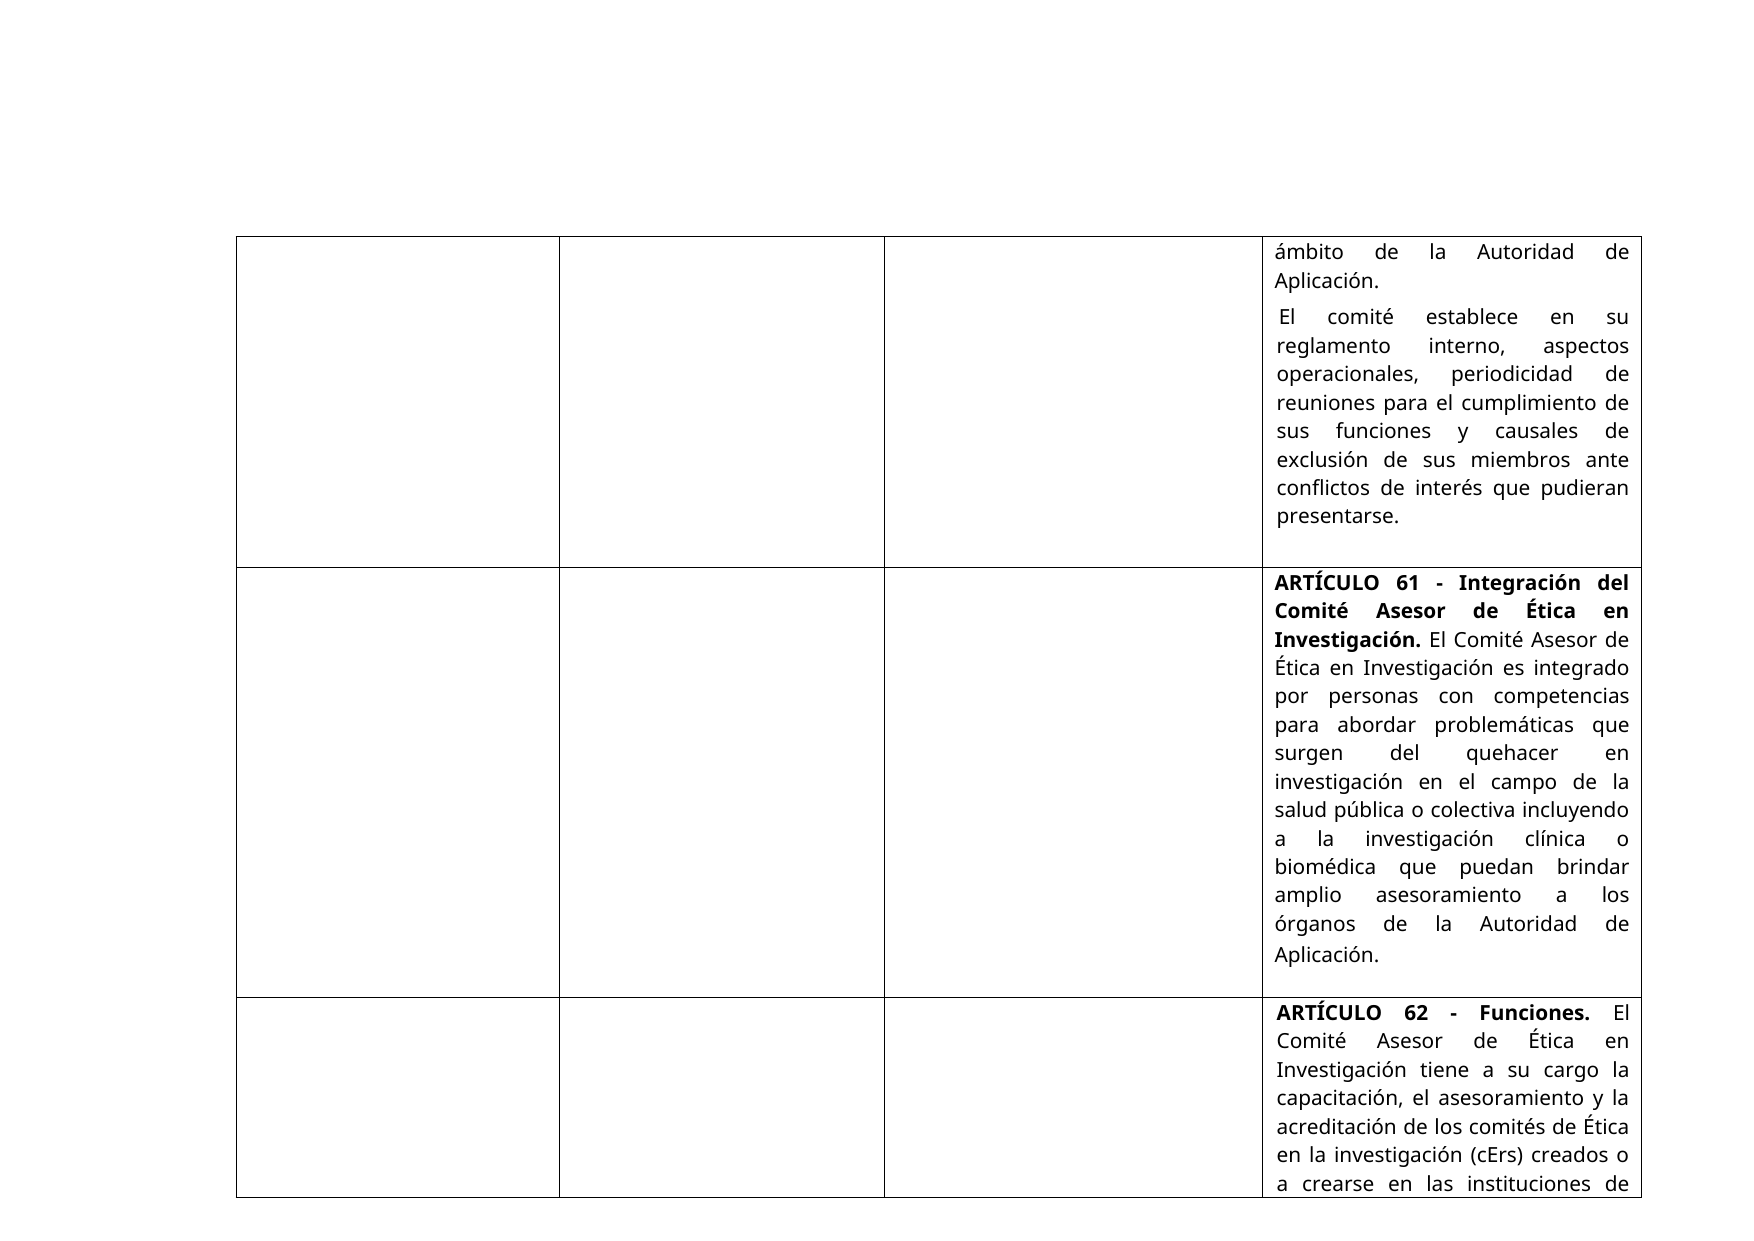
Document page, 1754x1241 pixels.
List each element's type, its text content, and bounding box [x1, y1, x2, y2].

table_cell [237, 998, 559, 1197]
table_cell ARTÍCULO 62 - Funciones. El Comité Asesor de Ética en Investigación tiene a su cargo la capacitación, el asesoramiento y la acreditación de los comités de Ética en la investigación (cErs) creados o a crearse en las instituciones de [1263, 998, 1641, 1197]
table_cell ARTÍCULO 61 - Integración del Comité Asesor de Ética en Investigación. El Comité Asesor de Ética en Investigación es integrado por personas con competencias para abordar problemáticas que surgen del quehacer en investigación en el campo de la salud pública o colectiva incluyendo a la investigación clínica o biomédica que puedan brindar amplio asesoramiento a los órganos de la Autoridad de Aplicación. [1263, 568, 1641, 997]
table_cell ámbito de la Autoridad de Aplicación. El comité establece en su reglamento interno, aspectos operacionales, periodicidad de reuniones para el cumplimiento de sus funciones y causales de exclusión de sus miembros ante conflictos de interés que pudieran presentarse. [1263, 237, 1641, 567]
table_cell [237, 568, 559, 997]
table_cell [237, 237, 559, 567]
table_cell [560, 568, 884, 997]
table_cell [560, 998, 884, 1197]
table_cell [560, 237, 884, 567]
table_cell [885, 237, 1262, 567]
table_cell [885, 568, 1262, 997]
table_cell [885, 998, 1262, 1197]
